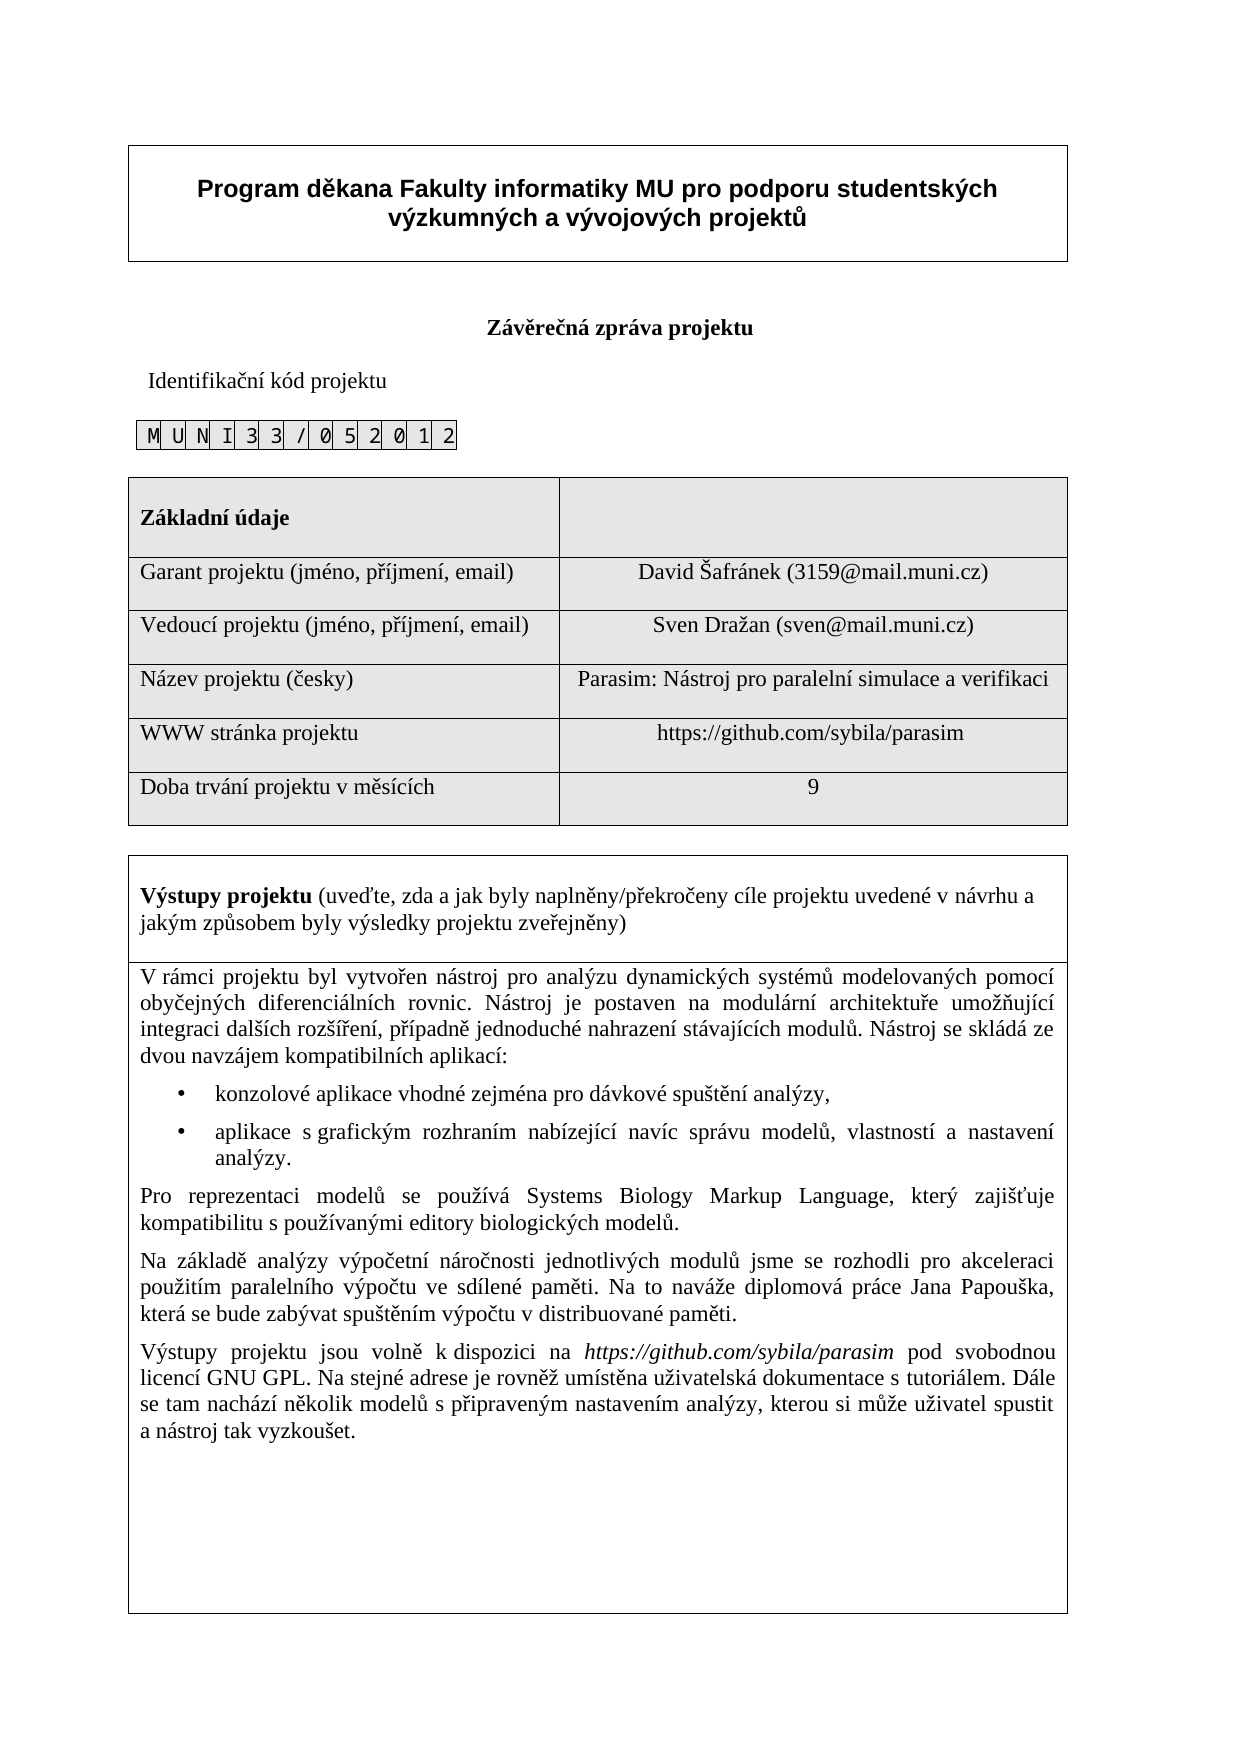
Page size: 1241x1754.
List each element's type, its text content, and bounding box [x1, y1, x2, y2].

table_header 2 [358, 421, 381, 449]
table_cell David Šafránek (3159@mail.muni.cz) [560, 558, 1067, 610]
table_header 3 [235, 421, 258, 449]
table_header 0 [309, 421, 332, 449]
table_header 2 [432, 421, 456, 449]
table_header Program děkana Fakulty informatiky MU pro podporu studentských výzkumných a vývojových projektů [129, 146, 1067, 261]
table_header U [161, 421, 185, 449]
table_cell Parasim: Nástroj pro paralelní simulace a verifikaci [560, 665, 1067, 718]
table_cell Sven Dražan (sven@mail.muni.cz) [560, 611, 1067, 664]
table_header N [186, 421, 209, 449]
table_header M [137, 421, 160, 449]
text Identifikační kód projektu [148, 367, 1092, 393]
table_cell WWW stránka projektu [129, 719, 559, 772]
table_cell Vedoucí projektu (jméno, příjmení, email) [129, 611, 559, 664]
table_header 0 [382, 421, 406, 449]
table_header 1 [407, 421, 431, 449]
table_cell Doba trvání projektu v měsících [129, 773, 559, 825]
text Závěrečná zpráva projektu [148, 314, 1092, 341]
table_header I [210, 421, 234, 449]
table_cell V rámci projektu byl vytvořen nástroj pro analýzu dynamických systémů modelovaných pomocí obyčejných diferenciálních rovnic. Nástroj je postaven na modulární architektuře umožňující integraci dalších rozšíření, případně jednoduché nahrazení stávajících modulů. Nástroj se skládá ze dvou navzájem kompatibilních aplikací: konzolové aplikace vhodné zejména pro dávkové spuštění analýzy, aplikace s grafickým rozhraním nabízející navíc správu modelů, vlastností a nastavení analýzy. Pro reprezentaci modelů se používá Systems Biology Markup Language, který zajišťuje kompatibilitu s používanými editory biologických modelů. Na základě analýzy výpočetní náročnosti jednotlivých modulů jsme se rozhodli pro akceleraci použitím paralelního výpočtu ve sdílené paměti. Na to naváže diplomová práce Jana Papouška, která se bude zabývat spuštěním výpočtu v distribuované paměti. Výstupy projektu jsou volně k dispozici na https://github.com/sybila/parasim pod svobodnou licencí GNU GPL. Na stejné adrese je rovněž umístěna uživatelská dokumentace s tutoriálem. Dále se tam nachází několik modelů s připraveným nastavením analýzy, kterou si může uživatel spustit a nástroj tak vyzkoušet. [129, 963, 1067, 1613]
table_header Základní údaje [129, 478, 559, 557]
table_header 5 [333, 421, 357, 449]
table_cell https://github.com/sybila/parasim [560, 719, 1067, 772]
table_cell Garant projektu (jméno, příjmení, email) [129, 558, 559, 610]
table_cell 9 [560, 773, 1067, 825]
table_header Výstupy projektu (uveďte, zda a jak byly naplněny/překročeny cíle projektu uvedené v návrhu a jakým způsobem byly výsledky projektu zveřejněny) [129, 856, 1067, 962]
table_header 3 [259, 421, 283, 449]
table_header [560, 478, 1067, 557]
table_cell Název projektu (česky) [129, 665, 559, 718]
table_header / [284, 421, 308, 449]
